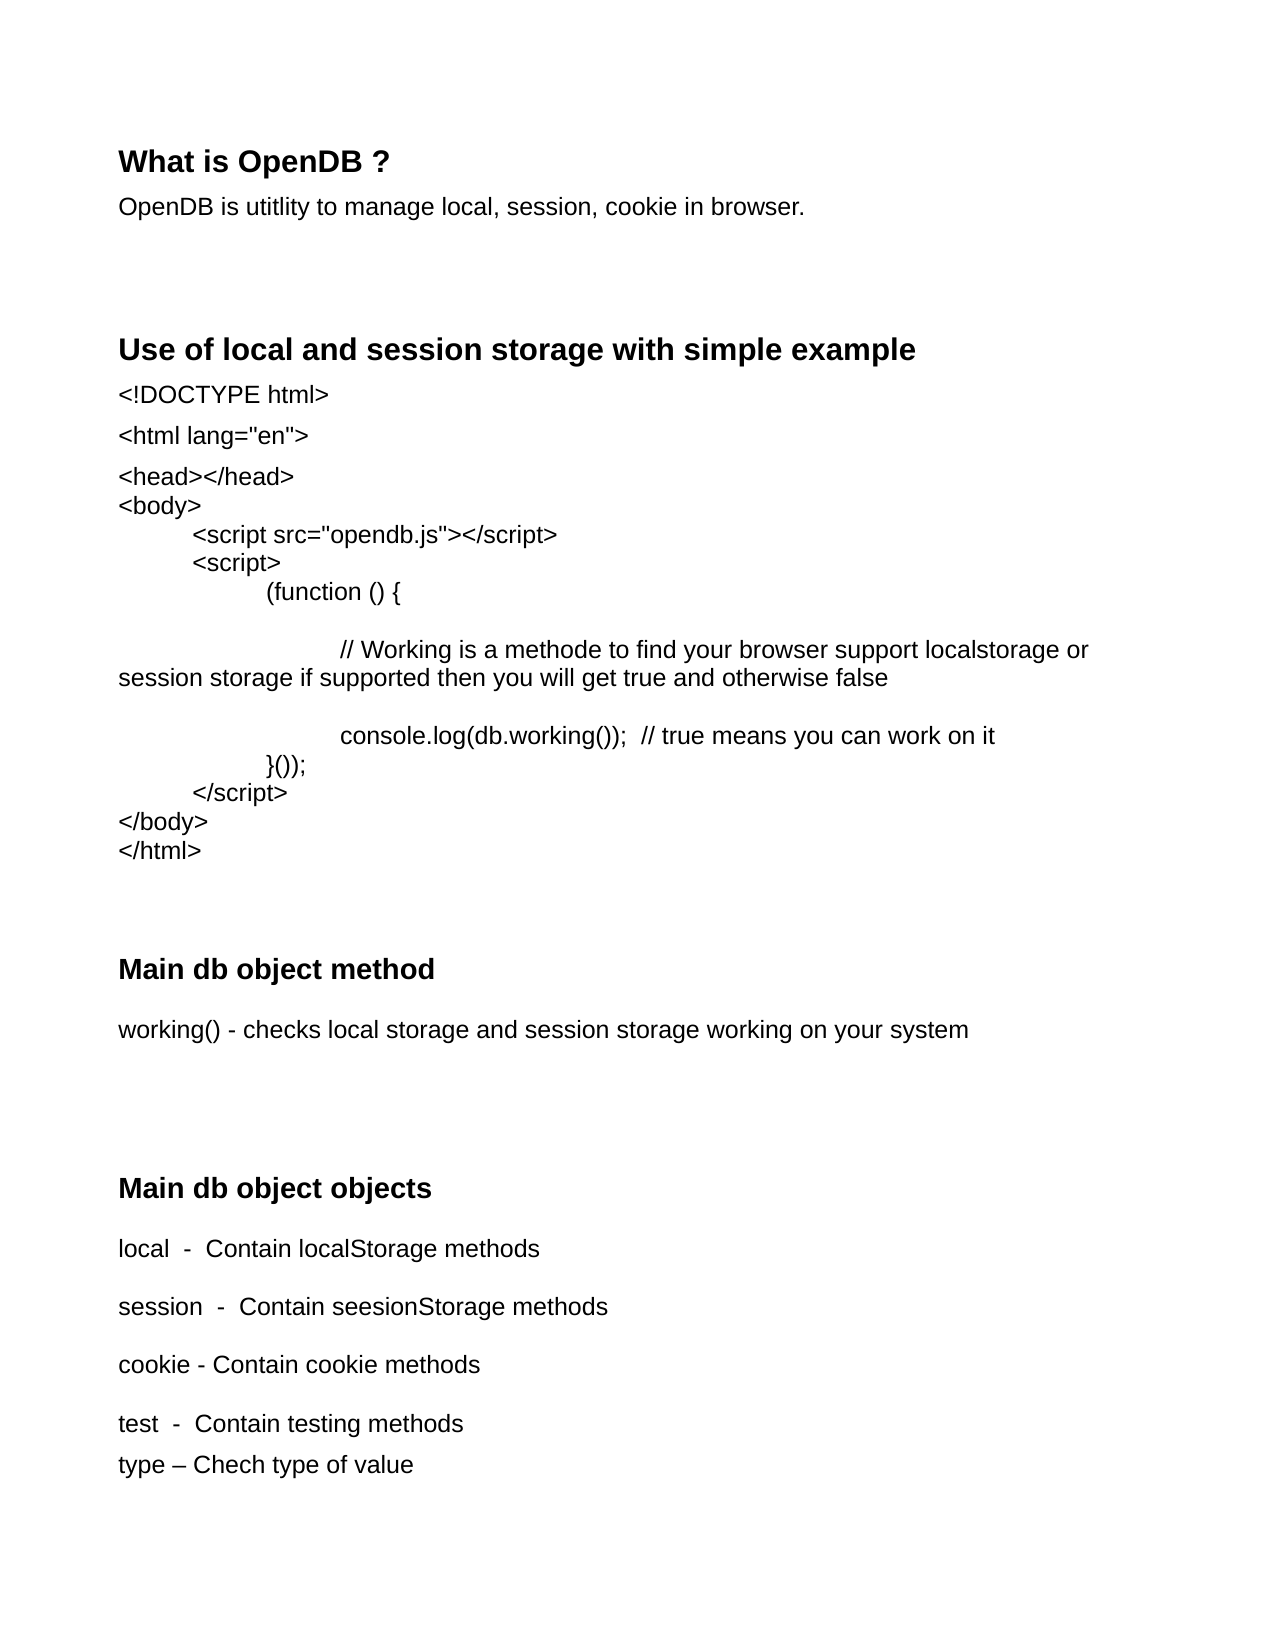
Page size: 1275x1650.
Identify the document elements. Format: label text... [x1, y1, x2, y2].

text cookie - Contain cookie methods [118, 1350, 1157, 1379]
text type – Chech type of value [118, 1450, 1157, 1479]
text console.log(db.working()); // true means you can work on it [118, 721, 1157, 750]
text local - Contain localStorage methods [118, 1234, 1157, 1263]
text working() - checks local storage and session storage working on your system [118, 1015, 1157, 1044]
text <script> [118, 548, 1157, 577]
text // Working is a methode to find your browser support localstorage or session storage if supported then you will get true and otherwise false [118, 635, 1157, 692]
text test - Contain testing methods [118, 1409, 1157, 1437]
text </body> [118, 807, 1157, 836]
text <!DOCTYPE html> [118, 380, 1157, 408]
text }()); [118, 750, 1157, 778]
text <html lang="en"> [118, 421, 1157, 450]
subtitle Use of local and session storage with simple example [118, 331, 1157, 367]
text <head></head> [118, 462, 1157, 491]
text <body> [118, 491, 1157, 520]
text session - Contain seesionStorage methods [118, 1292, 1157, 1321]
subtitle Main db object objects [118, 1171, 1157, 1204]
subtitle What is OpenDB ? [118, 143, 1157, 179]
text <script src="opendb.js"></script> [118, 520, 1157, 548]
text </script> [118, 778, 1157, 807]
text (function () { [118, 577, 1157, 606]
text </html> [118, 836, 1157, 865]
text OpenDB is utitlity to manage local, session, cookie in browser. [118, 192, 1157, 220]
subtitle Main db object method [118, 952, 1157, 986]
